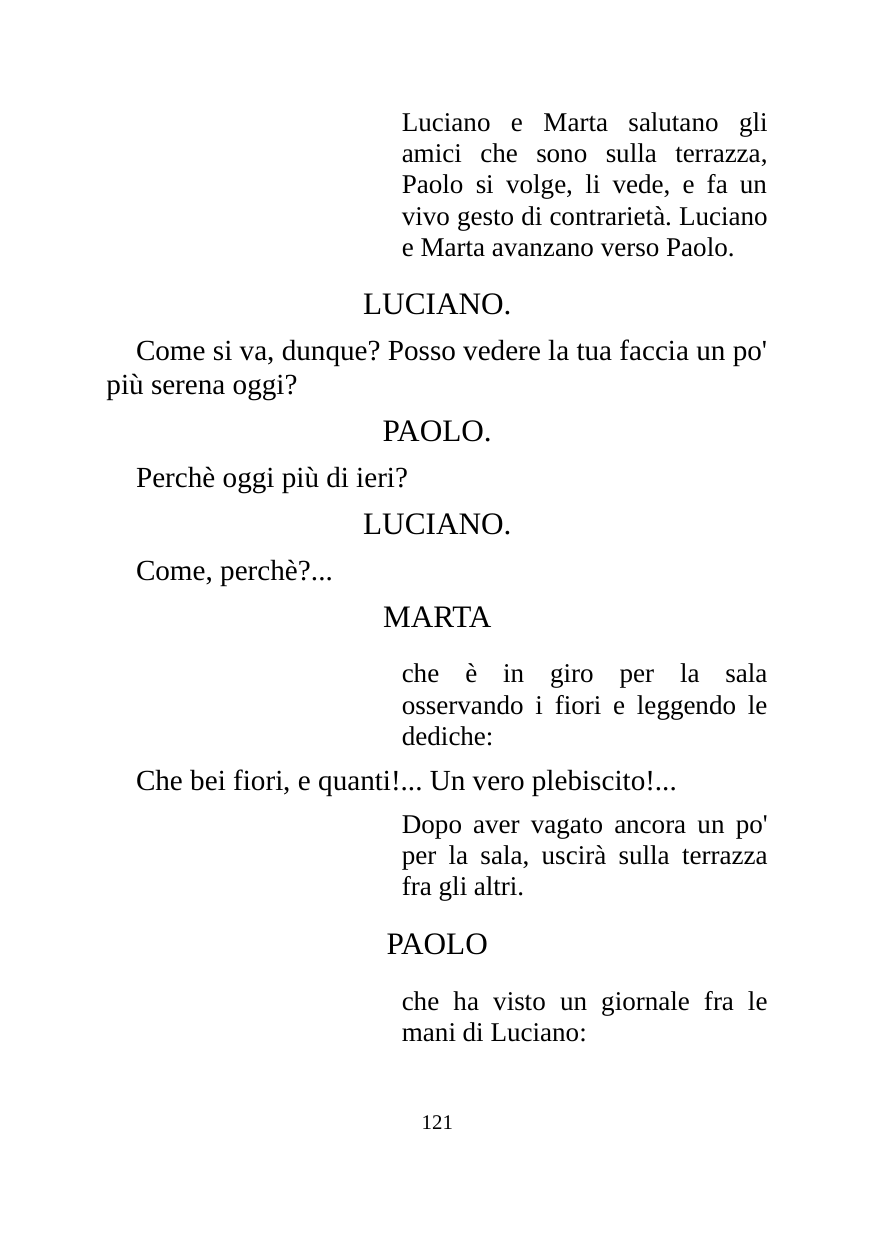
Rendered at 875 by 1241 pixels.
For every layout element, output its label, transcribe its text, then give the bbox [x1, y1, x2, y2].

text LUCIANO. [106, 505, 768, 541]
text che è in giro per la sala osservando i fiori e leggendo le dediche: [402, 658, 768, 751]
text Luciano e Marta salutano gli amici che sono sulla terrazza, Paolo si volge, li vede, e fa un vivo gesto di contrarietà. Luciano e Marta avanzano verso Paolo. [402, 106, 768, 262]
text PAOLO [106, 925, 768, 961]
text che ha visto un giornale fra le mani di Luciano: [402, 984, 768, 1047]
text Perchè oggi più di ieri? [106, 460, 768, 493]
text LUCIANO. [106, 286, 768, 321]
text Come si va, dunque? Posso vedere la tua faccia un po' più serena oggi? [106, 333, 768, 400]
text Come, perchè?... [106, 553, 768, 586]
text Dopo aver vagato ancora un po' per la sala, uscirà sulla terrazza fra gli altri. [402, 808, 768, 902]
text PAOLO. [106, 412, 768, 448]
text MARTA [106, 598, 768, 634]
text Che bei fiori, e quanti!... Un vero plebiscito!... [106, 763, 768, 796]
